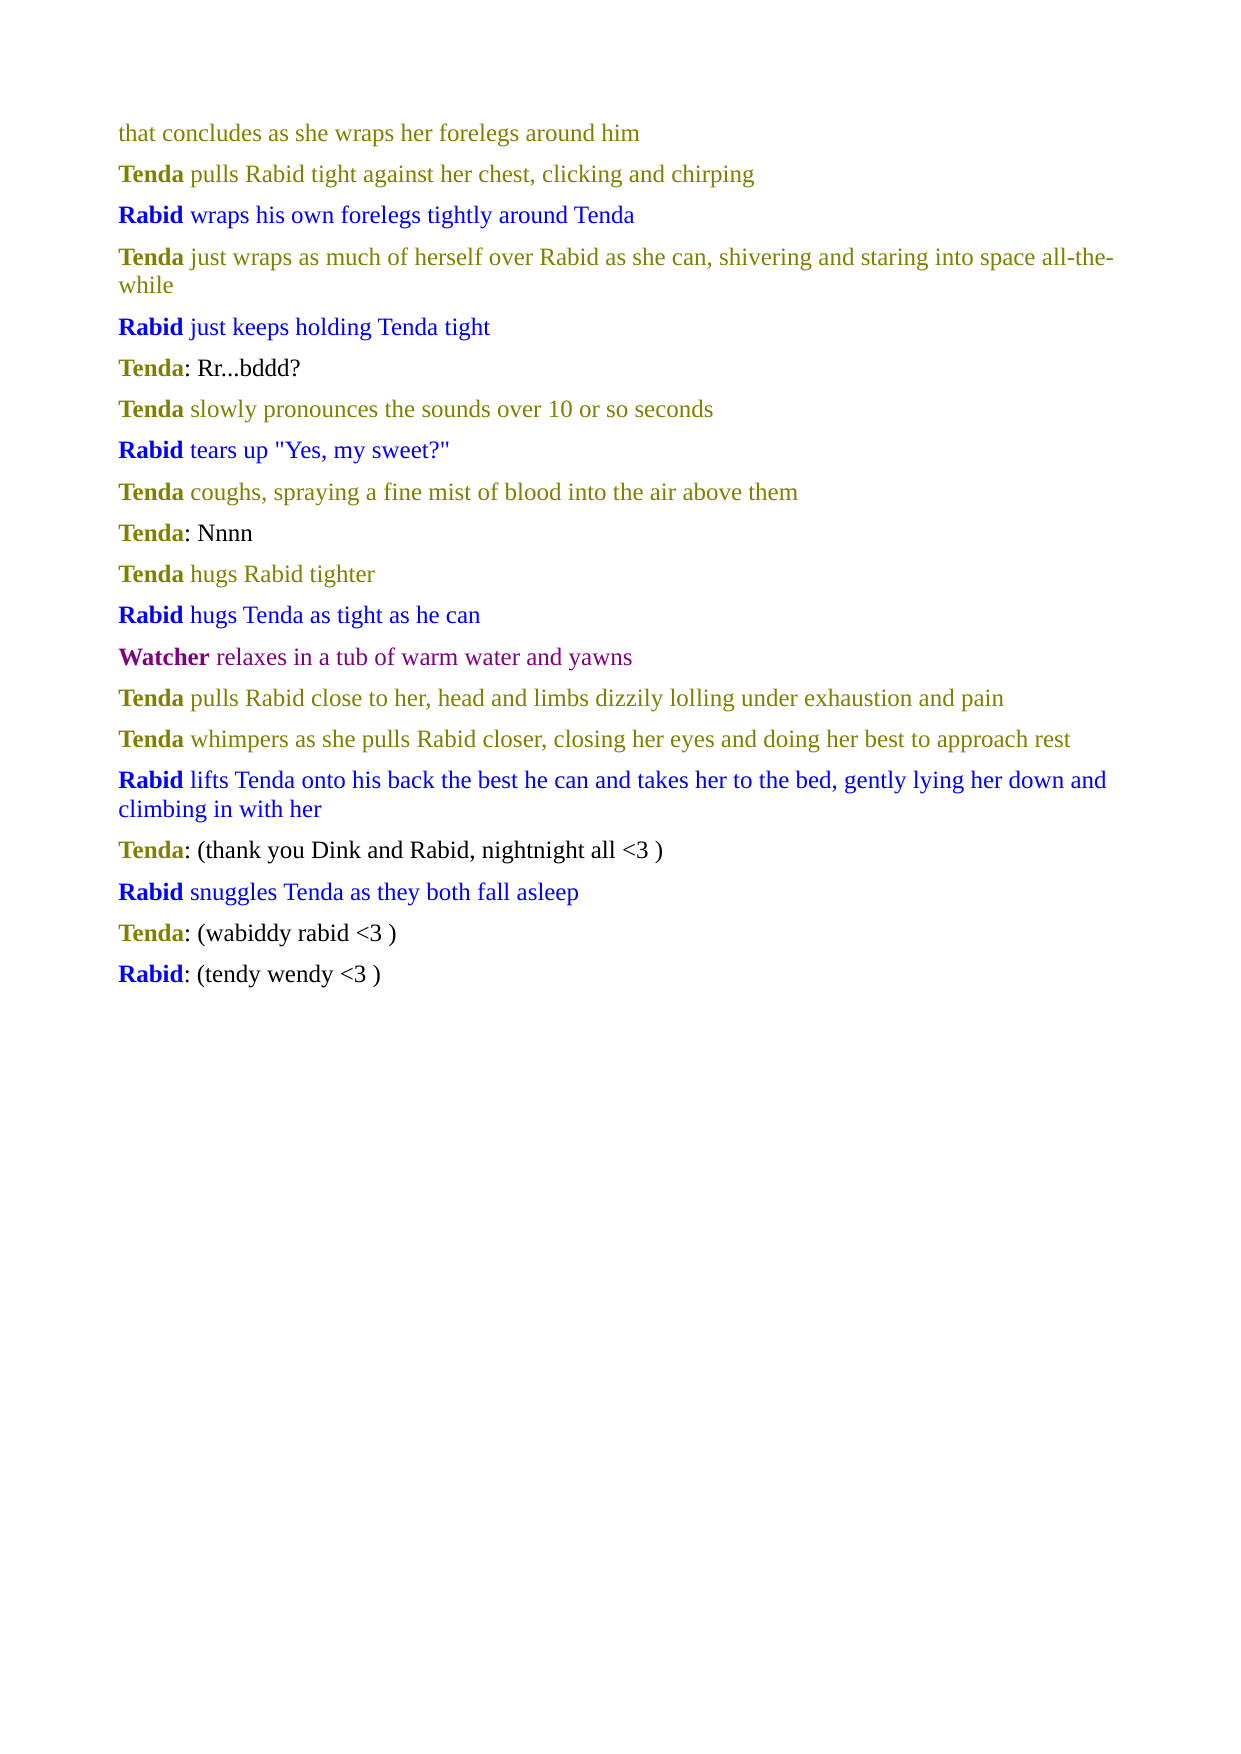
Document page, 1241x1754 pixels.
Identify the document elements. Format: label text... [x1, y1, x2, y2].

text Watcher relaxes in a tub of warm water and yawns [118, 642, 1122, 671]
text Tenda: Nnnn [118, 518, 1122, 547]
text Rabid hugs Tenda as tight as he can [118, 601, 1122, 629]
text Tenda: (thank you Dink and Rabid, nightnight all <3 ) [118, 836, 1122, 864]
text Tenda pulls Rabid close to her, head and limbs dizzily lolling under exhaustion and pain [118, 683, 1122, 712]
text Tenda whimpers as she pulls Rabid closer, closing her eyes and doing her best to approach rest [118, 724, 1122, 753]
text Tenda coughs, spraying a fine mist of blood into the air above them [118, 477, 1122, 506]
text Tenda: Rr...bddd? [118, 353, 1122, 382]
text Rabid: (tendy wendy <3 ) [118, 959, 1122, 988]
text Tenda: (wabiddy rabid <3 ) [118, 918, 1122, 947]
text Rabid wraps his own forelegs tightly around Tenda [118, 201, 1122, 229]
text Rabid snuggles Tenda as they both fall asleep [118, 877, 1122, 906]
text Rabid tears up "Yes, my sweet?" [118, 436, 1122, 464]
text that concludes as she wraps her forelegs around him [118, 118, 1122, 147]
text Tenda slowly pronounces the sounds over 10 or so seconds [118, 394, 1122, 423]
text Rabid just keeps holding Tenda tight [118, 312, 1122, 341]
text Tenda just wraps as much of herself over Rabid as she can, shivering and staring into space all-the-while [118, 242, 1122, 299]
text Tenda hugs Rabid tighter [118, 559, 1122, 588]
text Rabid lifts Tenda onto his back the best he can and takes her to the bed, gently lying her down and climbing in with her [118, 766, 1122, 823]
text Tenda pulls Rabid tight against her chest, clicking and chirping [118, 159, 1122, 188]
